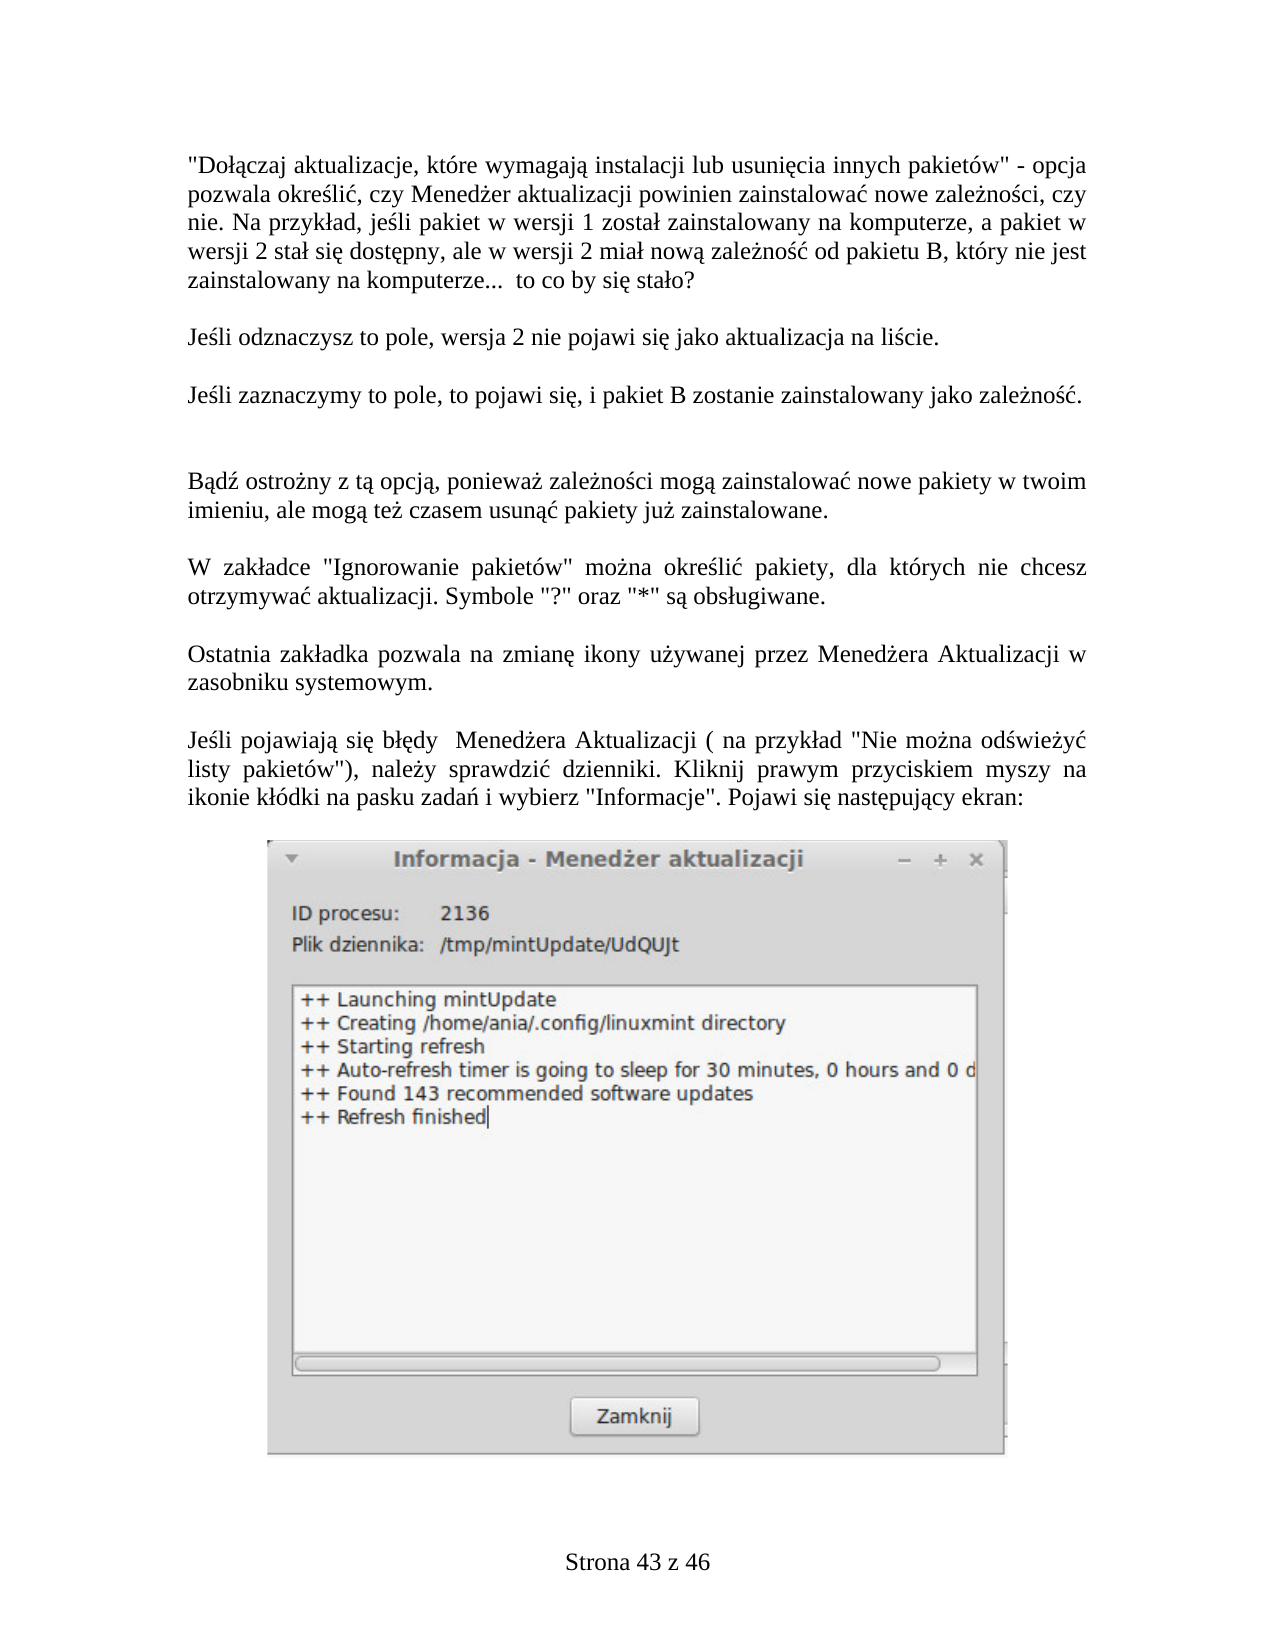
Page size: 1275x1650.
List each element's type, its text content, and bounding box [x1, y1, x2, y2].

text Bądź ostrożny z tą opcją, ponieważ zależności mogą zainstalować nowe pakiety w twoim imieniu, ale mogą też czasem usunąć pakiety już zainstalowane. [187, 466, 1087, 524]
picture [267, 840, 1008, 1458]
text W zakładce "Ignorowanie pakietów" można określić pakiety, dla których nie chcesz otrzymywać aktualizacji. Symbole "?" oraz "*" są obsługiwane. [187, 552, 1087, 610]
text Jeśli pojawiają się błędy Menedżera Aktualizacji ( na przykład "Nie można odświeżyć listy pakietów"), należy sprawdzić dzienniki. Kliknij prawym przyciskiem myszy na ikonie kłódki na pasku zadań i wybierz "Informacje". Pojawi się następujący ekran: [187, 725, 1087, 811]
text Jeśli zaznaczymy to pole, to pojawi się, i pakiet B zostanie zainstalowany jako zależność. [187, 380, 1087, 409]
text Jeśli odznaczysz to pole, wersja 2 nie pojawi się jako aktualizacja na liście. [187, 322, 1087, 351]
text Ostatnia zakładka pozwala na zmianę ikony używanej przez Menedżera Aktualizacji w zasobniku systemowym. [187, 639, 1087, 696]
text "Dołączaj aktualizacje, które wymagają instalacji lub usunięcia innych pakietów" - opcja pozwala określić, czy Menedżer aktualizacji powinien zainstalować nowe zależności, czy nie. Na przykład, jeśli pakiet w wersji 1 został zainstalowany na komputerze, a pakiet w wersji 2 stał się dostępny, ale w wersji 2 miał nową zależność od pakietu B, który nie jest zainstalowany na komputerze... to co by się stało? [187, 150, 1087, 294]
